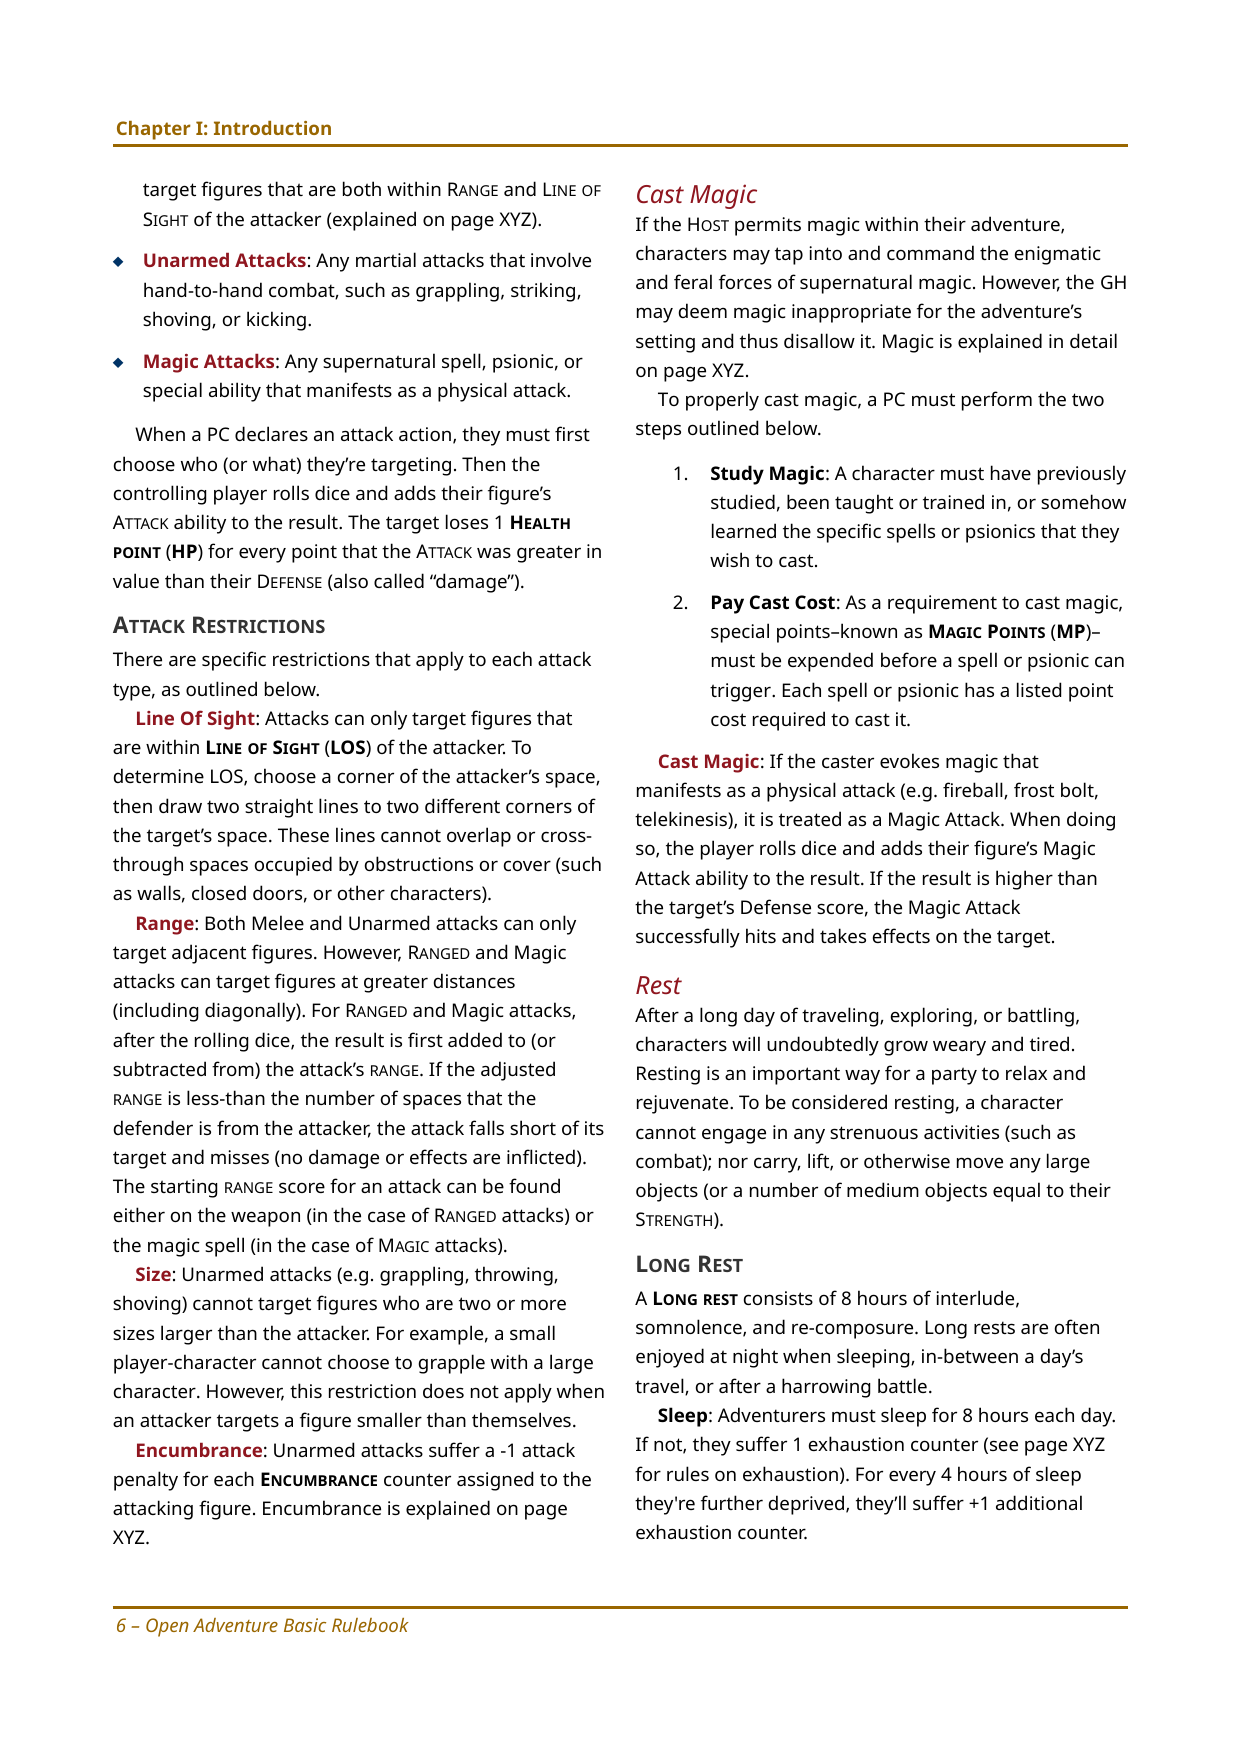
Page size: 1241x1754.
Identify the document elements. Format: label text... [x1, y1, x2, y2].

text Sleep: Adventurers must sleep for 8 hours each day. If not, they suffer 1 exhaustion counter (see page XYZ for rules on exhaustion). For every 4 hours of sleep they're further deprived, they’ll suffer +1 additional exhaustion counter. [635, 1402, 1128, 1545]
text Cast Magic: If the caster evokes magic that manifests as a physical attack (e.g. fireball, frost bolt, telekinesis), it is treated as a Magic Attack. When doing so, the player rolls dice and adds their figure’s Magic Attack ability to the result. If the result is higher than the target’s Defense score, the Magic Attack successfully hits and takes effects on the target. [635, 748, 1128, 949]
text Encumbrance: Unarmed attacks suffer a -1 attack penalty for each Encumbrance counter assigned to the attacking figure. Encumbrance is explained on page XYZ. [113, 1437, 605, 1550]
text When a PC declares an attack action, they must first choose who (or what) they’re targeting. Then the controlling player rolls dice and adds their figure’s Attack ability to the result. The target loses 1 Health point (HP) for every point that the Attack was greater in value than their Defense (also called “damage”). [113, 422, 605, 593]
text If the Host permits magic within their adventure, characters may tap into and command the enigmatic and feral forces of supernatural magic. However, the GH may deem magic inappropriate for the adventure’s setting and thus disallow it. Magic is explained in detail on page XYZ. [635, 211, 1128, 383]
text There are specific restrictions that apply to each attack type, as outlined below. [113, 647, 605, 701]
text Range: Both Melee and Unarmed attacks can only target adjacent figures. However, Ranged and Magic attacks can target figures at greater distances (including diagonally). For Ranged and Magic attacks, after the rolling dice, the result is first added to (or subtracted from) the attack’s range. If the adjusted range is less-than the number of spaces that the defender is from the attacker, the attack falls short of its target and misses (no damage or effects are inflicted). The starting range score for an attack can be found either on the weapon (in the case of Ranged attacks) or the magic spell (in the case of Magic attacks). [113, 910, 605, 1257]
list Study Magic: A character must have previously studied, been taught or trained in, or somehow learned the specific spells or psionics that they wish to cast. [673, 460, 1128, 573]
list Magic Attacks: Any supernatural spell, psionic, or special ability that manifests as a physical attack. [113, 348, 605, 403]
list Unarmed Attacks: Any martial attacks that involve hand-to-hand combat, such as grappling, striking, shoving, or kicking. [113, 248, 605, 332]
subtitle Long Rest [635, 1248, 1128, 1279]
text To properly cast magic, a PC must perform the two steps outlined below. [635, 386, 1128, 441]
text Size: Unarmed attacks (e.g. grappling, throwing, shoving) cannot target figures who are two or more sizes larger than the attacker. For example, a small player-character cannot choose to grapple with a large character. However, this restriction does not apply when an attacker targets a figure smaller than themselves. [113, 1261, 605, 1433]
list Pay Cast Cost: As a requirement to cast magic, special points–known as Magic Points (MP)–must be expended before a spell or psionic can trigger. Each spell or psionic has a listed point cost required to cast it. [673, 589, 1128, 732]
subtitle Cast Magic [635, 177, 1128, 211]
subtitle Rest [635, 968, 1128, 1002]
text Line of Sight: Attacks can only target figures that are within Line of Sight (LOS) of the attacker. To determine LOS, choose a corner of the attacker’s space, then draw two straight lines to two different corners of the target’s space. These lines cannot overlap or cross-through spaces occupied by obstructions or cover (such as walls, closed doors, or other characters). [113, 705, 605, 906]
list target figures that are both within Range and Line of Sight of the attacker (explained on page XYZ). [113, 177, 605, 232]
text A Long rest consists of 8 hours of interlude, somnolence, and re-composure. Long rests are often enjoyed at night when sleeping, in-between a day’s travel, or after a harrowing battle. [635, 1285, 1128, 1399]
text After a long day of traveling, exploring, or battling, characters will undoubtedly grow weary and tired. Resting is an important way for a party to relax and [635, 1002, 1128, 1086]
text rejuvenate. To be considered resting, a character cannot engage in any strenuous activities (such as combat); nor carry, lift, or otherwise move any large objects (or a number of medium objects equal to their Strength). [635, 1090, 1128, 1232]
subtitle Attack Restrictions [113, 609, 605, 641]
